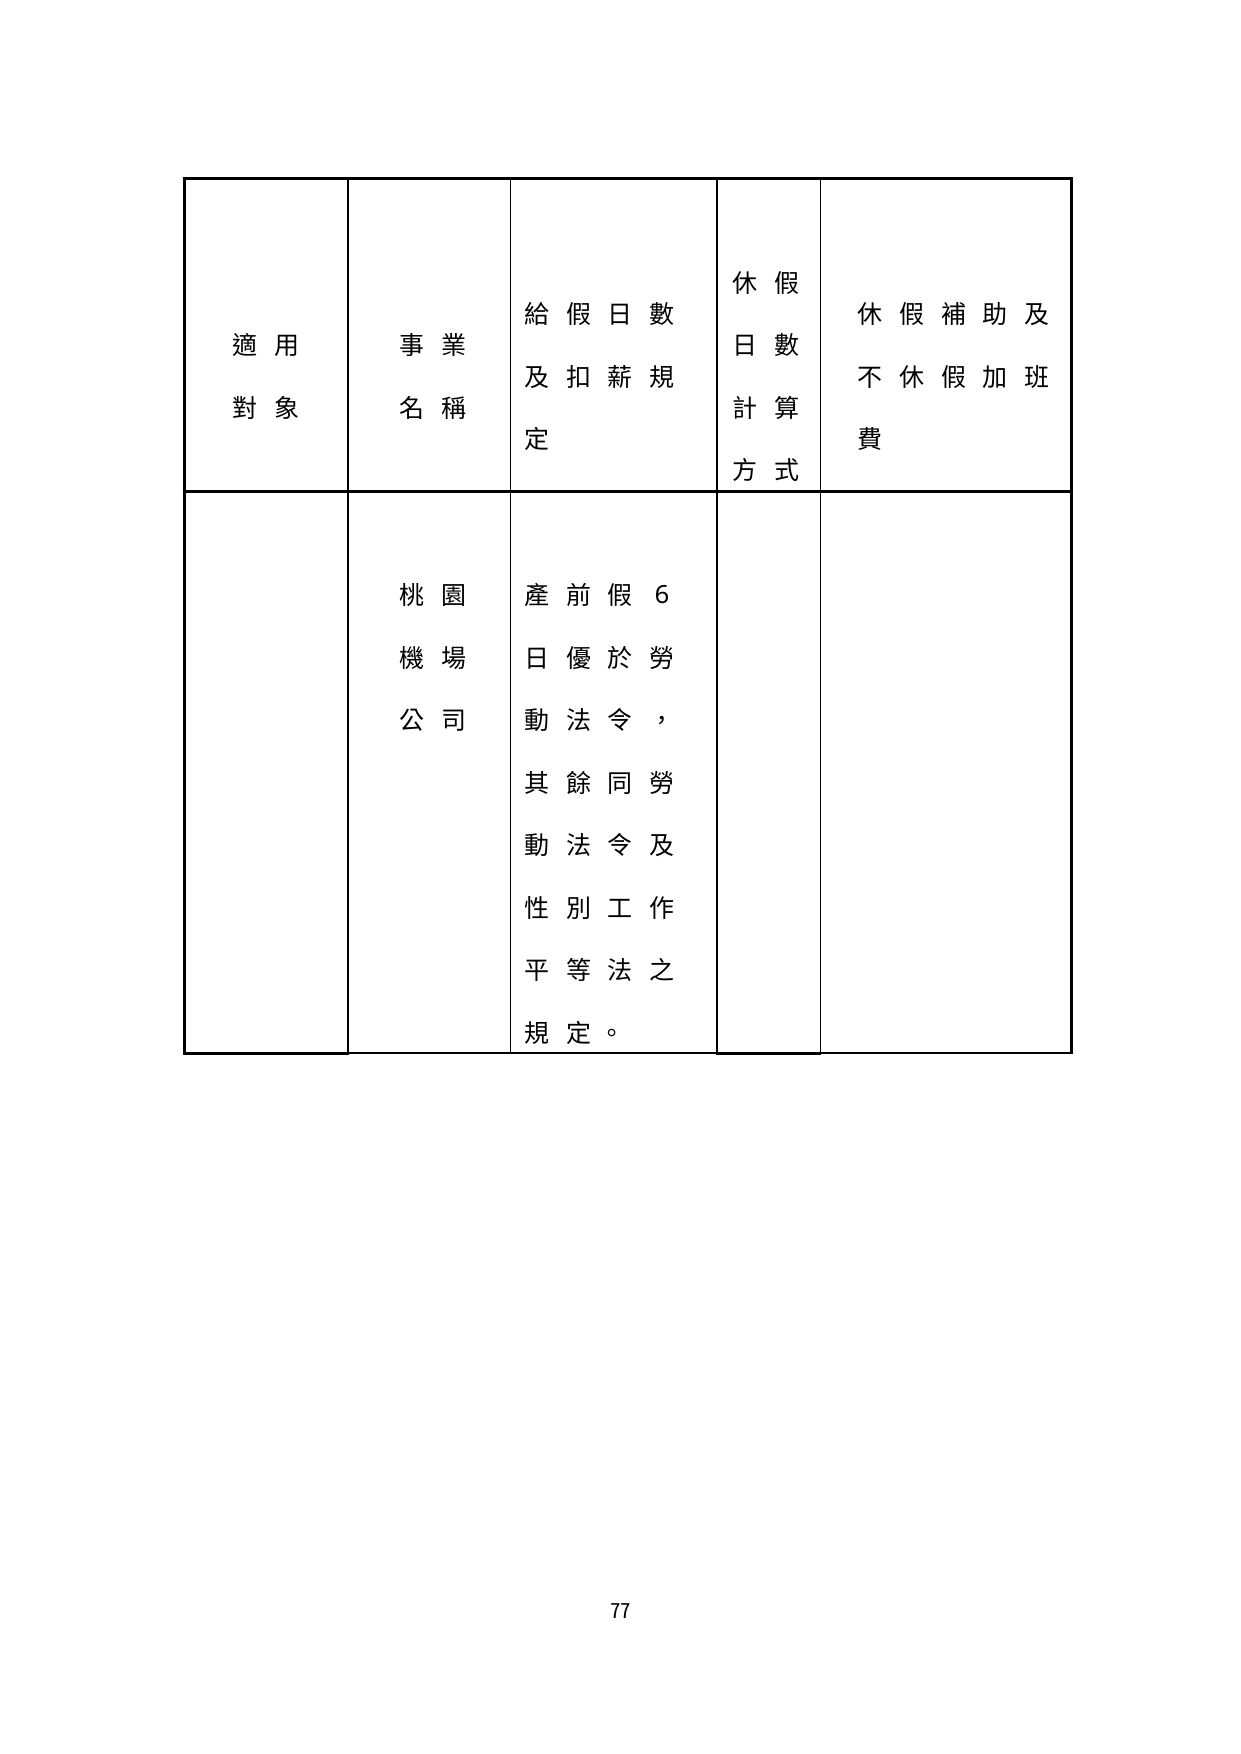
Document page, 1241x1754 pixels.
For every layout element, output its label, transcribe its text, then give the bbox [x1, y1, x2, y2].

table_cell 桃園機場公司 [349, 493, 510, 1052]
table_cell 產前假6日優於勞動法令，其餘同勞動法令及性別工作平等法之規定。 [511, 493, 716, 1052]
table_header 休假補助及不休假加班費 [821, 180, 1070, 490]
table_header 給假日數及扣薪規定 [511, 180, 716, 490]
table_header 事業名稱 [349, 180, 510, 490]
table_cell [718, 493, 820, 1052]
table_cell [186, 493, 347, 1052]
table_cell [821, 493, 1070, 1052]
table_header 休假日數計算方式 [718, 180, 820, 490]
table_header 適用對象 [186, 180, 347, 490]
